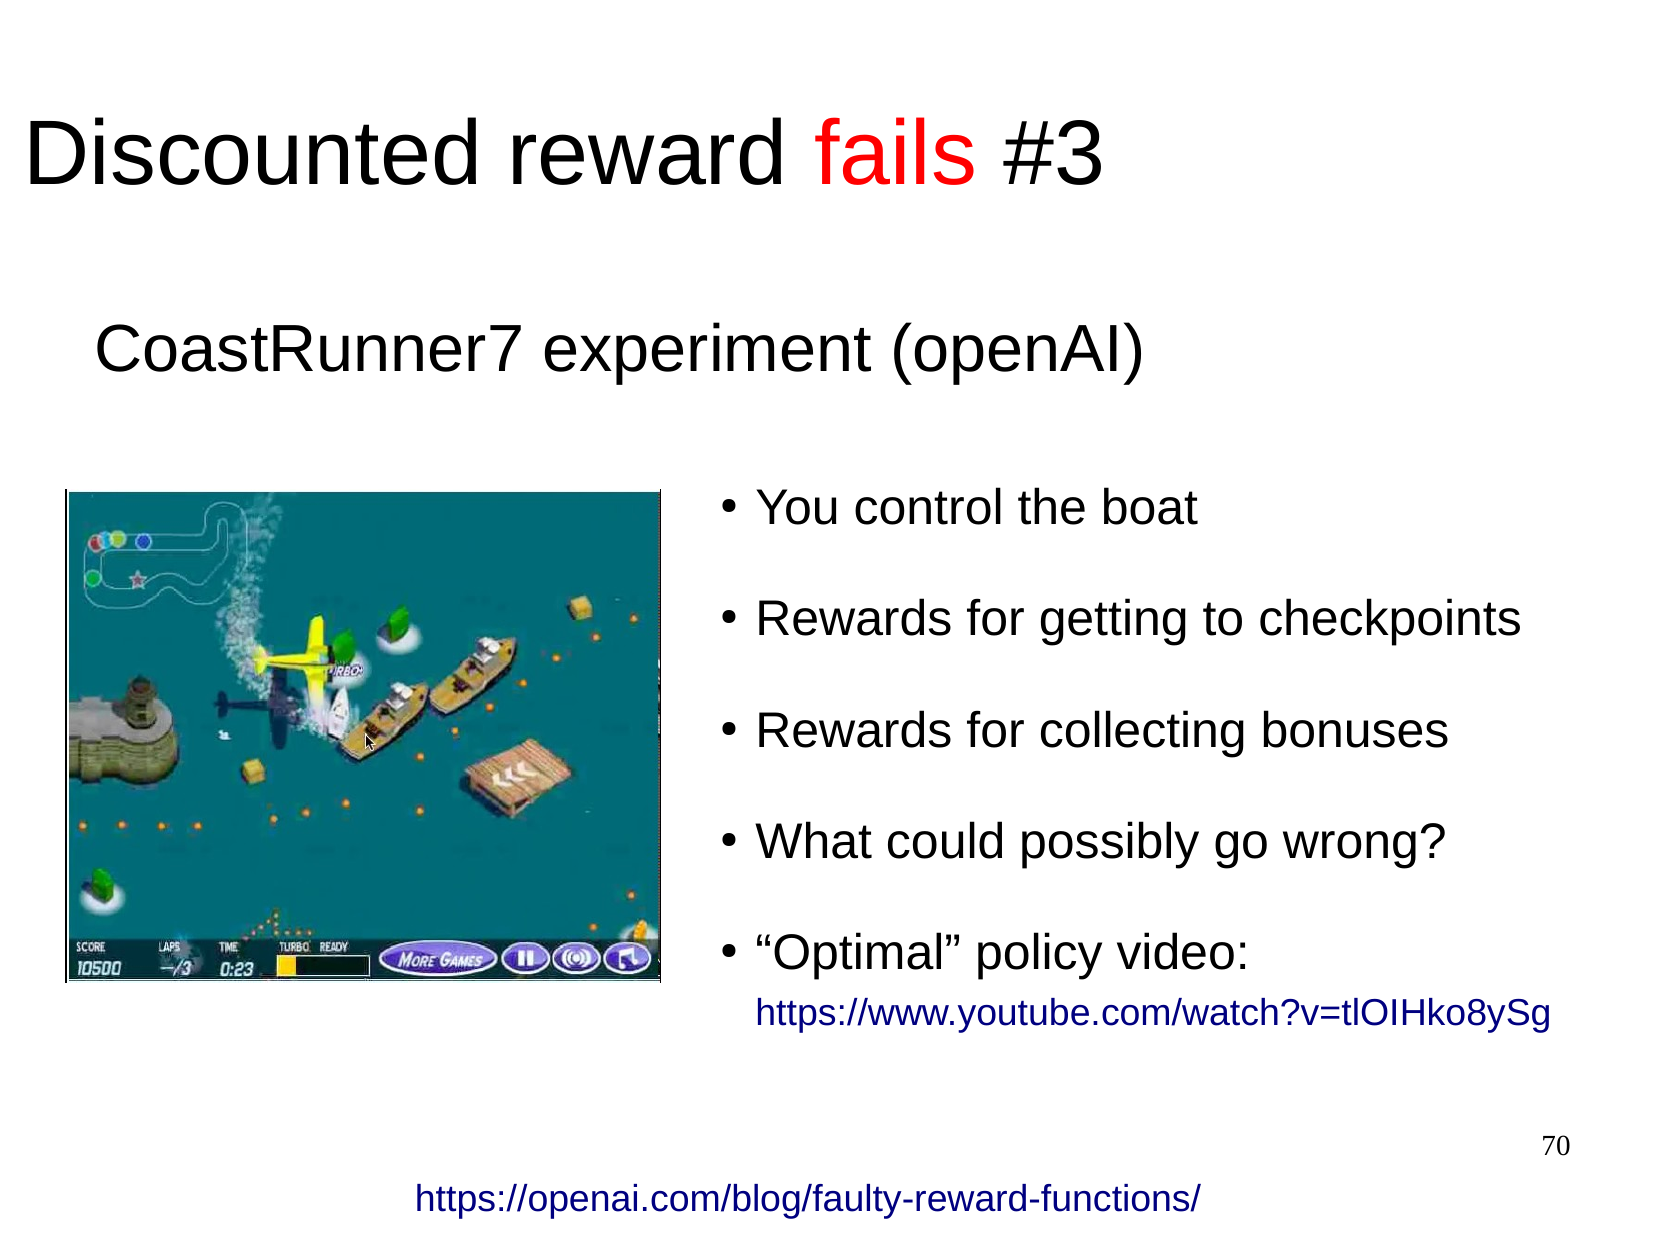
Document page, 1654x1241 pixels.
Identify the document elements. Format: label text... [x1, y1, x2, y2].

text_box You control the boat Rewards for getting to checkpoints Rewards for collecting bonuses What could possibly go wrong? “Optimal” policy video: https://www.youtube.com/watch?v=tlOIHko8ySg [720, 415, 1654, 1156]
text_box https://openai.com/blog/faulty-reward-functions/ [400, 1170, 1227, 1227]
picture [65, 489, 661, 983]
title Discounted reward fails #3 [23, 49, 1512, 257]
text_box CoastRunner7 experiment (openAI) [59, 296, 1501, 400]
